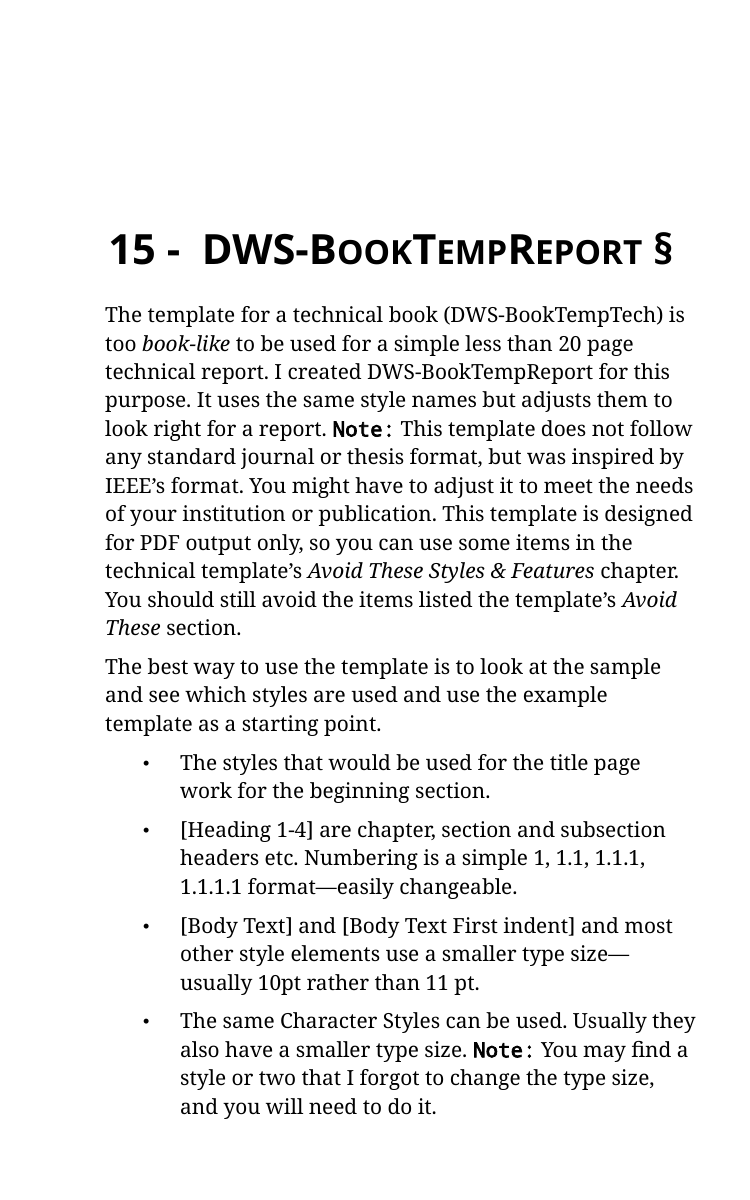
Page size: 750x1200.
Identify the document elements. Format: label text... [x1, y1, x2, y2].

subtitle DWS-BookTempReport § [105, 217, 697, 279]
list [Heading 1-4] are chapter, section and subsection headers etc. Numbering is a simple 1, 1.1, 1.1.1, 1.1.1.1 format—easily changeable. [142, 815, 697, 900]
text The best way to use the template is to look at the sample and see which styles are used and use the example template as a starting point. [105, 652, 697, 737]
list The styles that would be used for the title page work for the beginning section. [142, 748, 697, 804]
list [Body Text] and [Body Text First indent] and most other style elements use a smaller type size—usually 10pt rather than 11 pt. [142, 911, 697, 996]
text The template for a technical book (DWS-BookTempTech) is too book-like to be used for a simple less than 20 page technical report. I created DWS-BookTempReport for this purpose. It uses the same style names but adjusts them to look right for a report. Note: This template does not follow any standard journal or thesis format, but was inspired by IEEE’s format. You might have to adjust it to meet the needs of your institution or publication. This template is designed for PDF output only, so you can use some items in the technical template’s Avoid These Styles & Features chapter. You should still avoid the items listed the template’s Avoid These section. [105, 300, 697, 642]
list The same Character Styles can be used. Usually they also have a smaller type size. Note: You may find a style or two that I forgot to change the type size, and you will need to do it. [142, 1006, 697, 1120]
